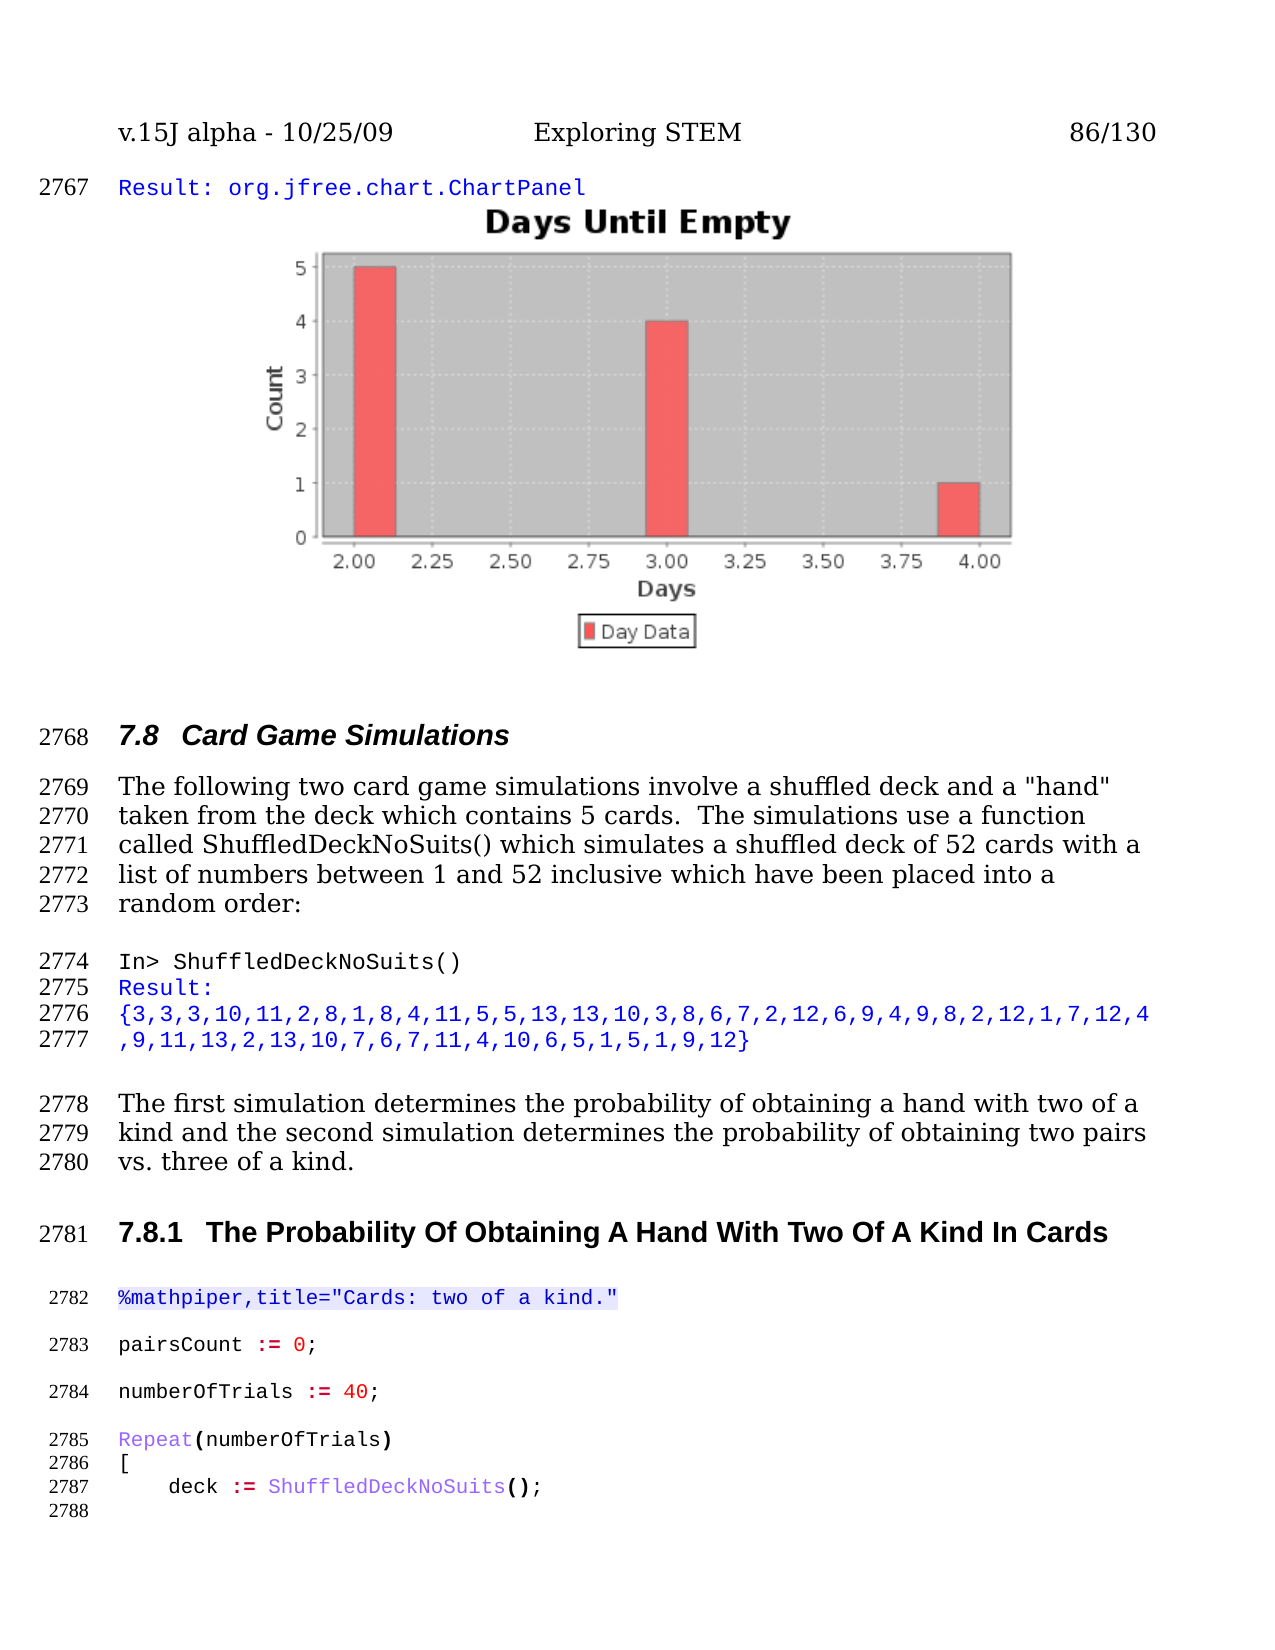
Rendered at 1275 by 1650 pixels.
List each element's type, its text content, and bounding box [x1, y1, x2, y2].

text Result: {3,3,3,10,11,2,8,1,8,4,11,5,5,13,13,10,3,8,6,7,2,12,6,9,4,9,8,2,12,1,7,12,4,9,11,13,2,13,10,7,6,7,11,4,10,6,5,1,5,1,9,12} [118, 976, 1157, 1054]
text deck := ShuffledDeckNoSuits(); [118, 1476, 1157, 1499]
text In> ShuffledDeckNoSuits() [118, 950, 1157, 976]
text pairsCount := 0; [118, 1334, 1157, 1358]
text The following two card game simulations involve a shuffled deck and a "hand" taken from the deck which contains 5 cards. The simulations use a function called ShuffledDeckNoSuits() which simulates a shuffled deck of 52 cards with a list of numbers between 1 and 52 inclusive which have been placed into a random order: [118, 772, 1157, 918]
text [ [118, 1452, 1157, 1476]
subtitle The Probability Of Obtaining A Hand With Two Of A Kind In Cards [118, 1215, 1157, 1249]
text %mathpiper,title="Cards: two of a kind." [118, 1287, 1157, 1310]
text Repeat(numberOfTrials) [118, 1429, 1157, 1452]
subtitle Card Game Simulations [118, 718, 1157, 751]
text numberOfTrials := 40; [118, 1381, 1157, 1405]
picture [245, 202, 1030, 650]
text Result: org.jfree.chart.ChartPanel [118, 177, 1157, 203]
text The first simulation determines the probability of obtaining a hand with two of a kind and the second simulation determines the probability of obtaining two pairs vs. three of a kind. [118, 1089, 1157, 1176]
